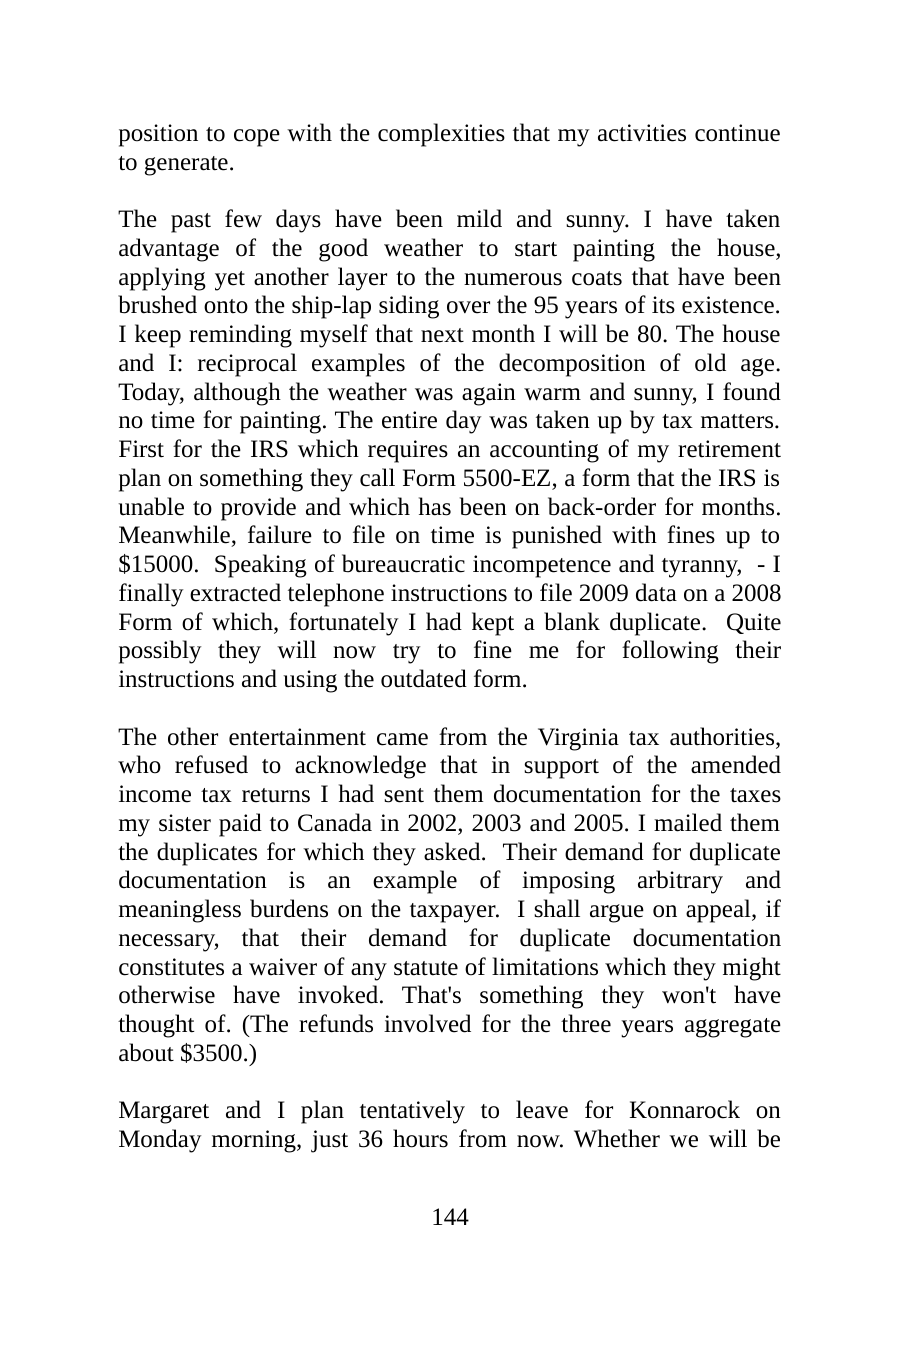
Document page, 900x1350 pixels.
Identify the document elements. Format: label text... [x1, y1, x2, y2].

text position to cope with the complexities that my activities continue to generate. [118, 118, 782, 176]
text Margaret and I plan tentatively to leave for Konnarock on Monday morning, just 36 hours from now. Whether we will be [118, 1096, 782, 1153]
text The past few days have been mild and sunny. I have taken advantage of the good weather to start painting the house, applying yet another layer to the numerous coats that have been brushed onto the ship-lap siding over the 95 years of its existence. I keep reminding myself that next month I will be 80. The house and I: reciprocal examples of the decomposition of old age. Today, although the weather was again warm and sunny, I found no time for painting. The entire day was taken up by tax matters. First for the IRS which requires an accounting of my retirement plan on something they call Form 5500-EZ, a form that the IRS is unable to provide and which has been on back-order for months. Meanwhile, failure to file on time is punished with fines up to $15000. Speaking of bureaucratic incompetence and tyranny, - I finally extracted telephone instructions to file 2009 data on a 2008 Form of which, fortunately I had kept a blank duplicate. Quite possibly they will now try to fine me for following their instructions and using the outdated form. [118, 204, 782, 693]
text The other entertainment came from the Virginia tax authorities, who refused to acknowledge that in support of the amended income tax returns I had sent them documentation for the taxes my sister paid to Canada in 2002, 2003 and 2005. I mailed them the duplicates for which they asked. Their demand for duplicate documentation is an example of imposing arbitrary and meaningless burdens on the taxpayer. I shall argue on appeal, if necessary, that their demand for duplicate documentation constitutes a waiver of any statute of limitations which they might otherwise have invoked. That's something they won't have thought of. (The refunds involved for the three years aggregate about $3500.) [118, 722, 782, 1067]
